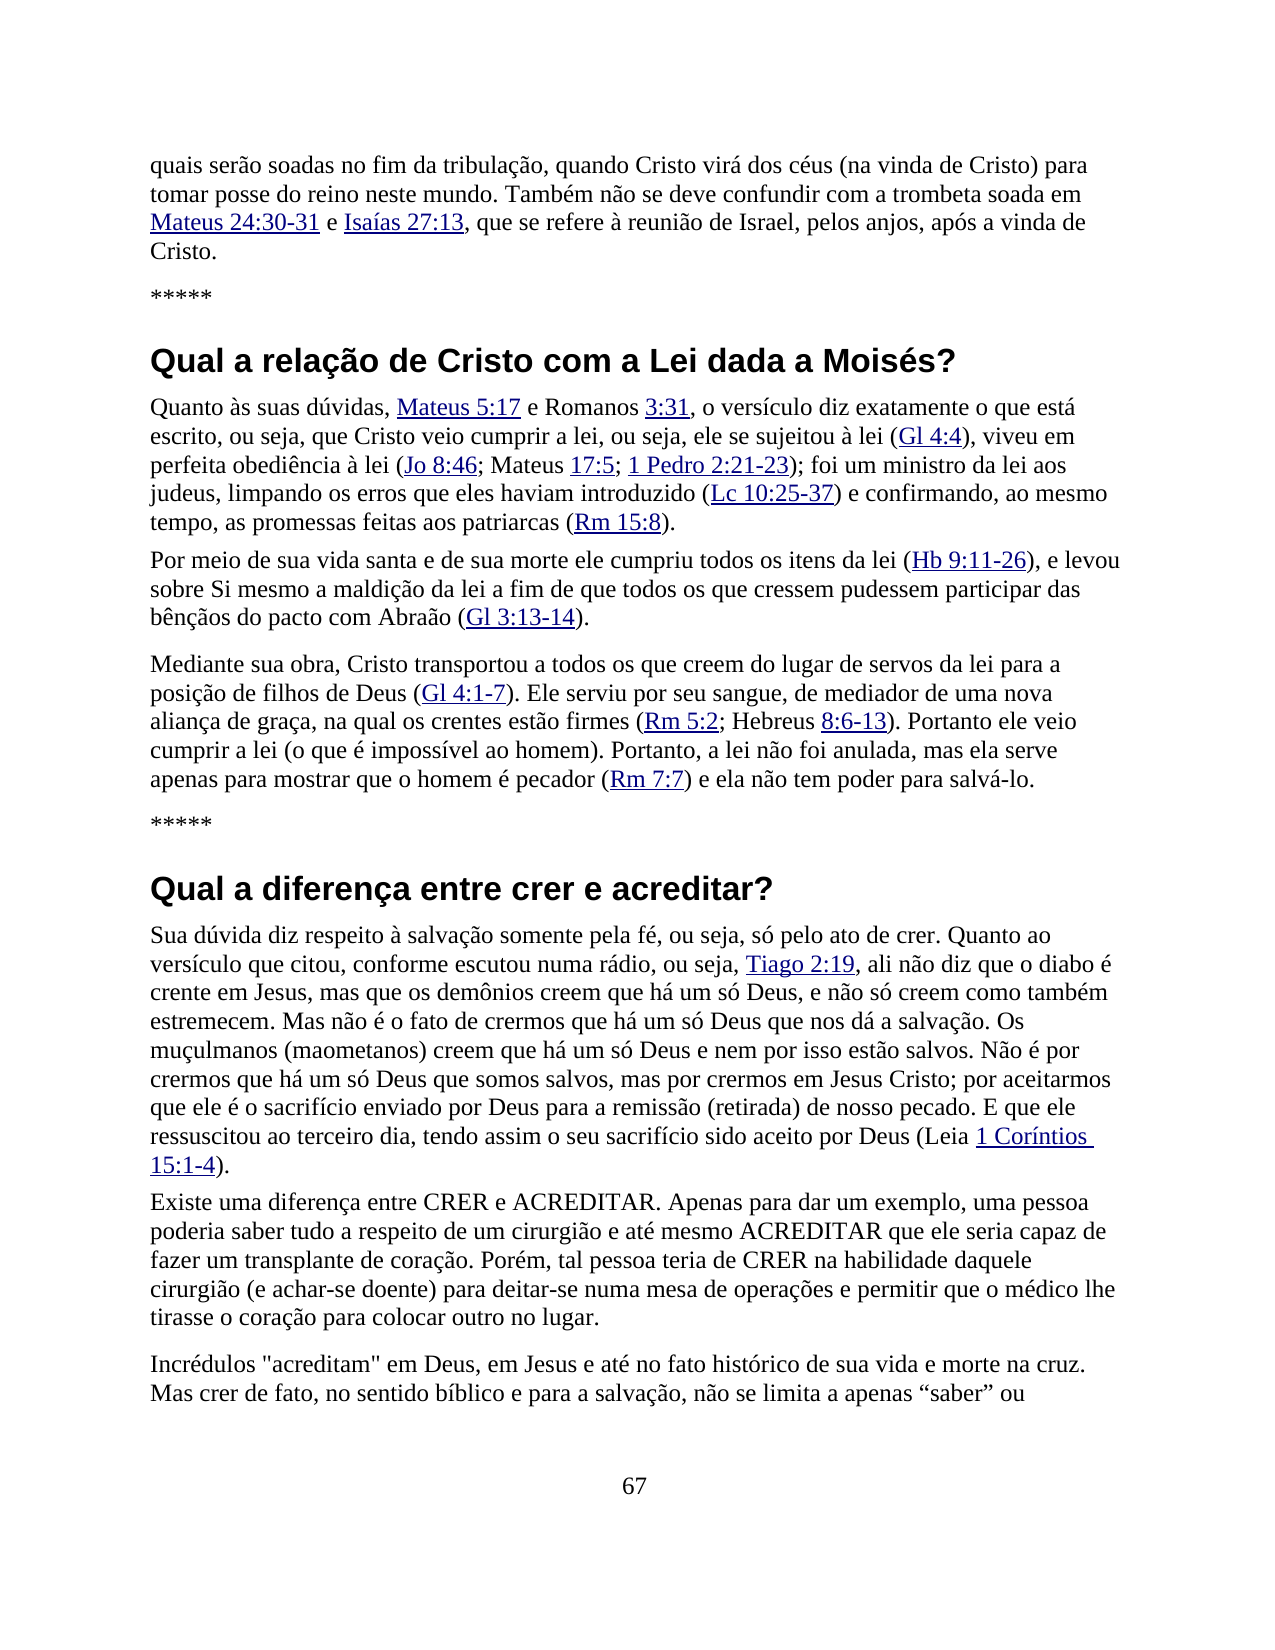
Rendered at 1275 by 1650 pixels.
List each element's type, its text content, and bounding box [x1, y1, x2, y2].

text Sua dúvida diz respeito à salvação somente pela fé, ou seja, só pelo ato de crer. Quanto ao versículo que citou, conforme escutou numa rádio, ou seja, Tiago 2:19, ali não diz que o diabo é crente em Jesus, mas que os demônios creem que há um só Deus, e não só creem como também estremecem. Mas não é o fato de crermos que há um só Deus que nos dá a salvação. Os muçulmanos (maometanos) creem que há um só Deus e nem por isso estão salvos. Não é por crermos que há um só Deus que somos salvos, mas por crermos em Jesus Cristo; por aceitarmos que ele é o sacrifício enviado por Deus para a remissão (retirada) de nosso pecado. E que ele ressuscitou ao terceiro dia, tendo assim o seu sacrifício sido aceito por Deus (Leia 1 Coríntios 15:1-4). [150, 920, 1125, 1179]
text Quanto às suas dúvidas, Mateus 5:17 e Romanos 3:31, o versículo diz exatamente o que está escrito, ou seja, que Cristo veio cumprir a lei, ou seja, ele se sujeitou à lei (Gl 4:4), viveu em perfeita obediência à lei (Jo 8:46; Mateus 17:5; 1 Pedro 2:21-23); foi um ministro da lei aos judeus, limpando os erros que eles haviam introduzido (Lc 10:25-37) e confirmando, ao mesmo tempo, as promessas feitas aos patriarcas (Rm 15:8). [150, 392, 1125, 536]
subtitle Qual a diferença entre crer e acreditar? [150, 869, 1125, 907]
text Incrédulos "acreditam" em Deus, em Jesus e até no fato histórico de sua vida e morte na cruz. Mas crer de fato, no sentido bíblico e para a salvação, não se limita a apenas “saber” ou [150, 1349, 1125, 1406]
text Mediante sua obra, Cristo transportou a todos os que creem do lugar de servos da lei para a posição de filhos de Deus (Gl 4:1-7). Ele serviu por seu sangue, de mediador de uma nova aliança de graça, na qual os crentes estão firmes (Rm 5:2; Hebreus 8:6-13). Portanto ele veio cumprir a lei (o que é impossível ao homem). Portanto, a lei não foi anulada, mas ela serve apenas para mostrar que o homem é pecador (Rm 7:7) e ela não tem poder para salvá-lo. [150, 649, 1125, 793]
subtitle Qual a relação de Cristo com a Lei dada a Moisés? [150, 341, 1125, 380]
text ***** [150, 810, 1125, 839]
text ***** [150, 283, 1125, 311]
text Existe uma diferença entre CRER e ACREDITAR. Apenas para dar um exemplo, uma pessoa poderia saber tudo a respeito de um cirurgião e até mesmo ACREDITAR que ele seria capaz de fazer um transplante de coração. Porém, tal pessoa teria de CRER na habilidade daquele cirurgião (e achar-se doente) para deitar-se numa mesa de operações e permitir que o médico lhe tirasse o coração para colocar outro no lugar. [150, 1187, 1125, 1331]
text quais serão soadas no fim da tribulação, quando Cristo virá dos céus (na vinda de Cristo) para tomar posse do reino neste mundo. Também não se deve confundir com a trombeta soada em Mateus 24:30-31 e Isaías 27:13, que se refere à reunião de Israel, pelos anjos, após a vinda de Cristo. [150, 150, 1125, 265]
text Por meio de sua vida santa e de sua morte ele cumpriu todos os itens da lei (Hb 9:11-26), e levou sobre Si mesmo a maldição da lei a fim de que todos os que cressem pudessem participar das bênçãos do pacto com Abraão (Gl 3:13-14). [150, 545, 1125, 631]
